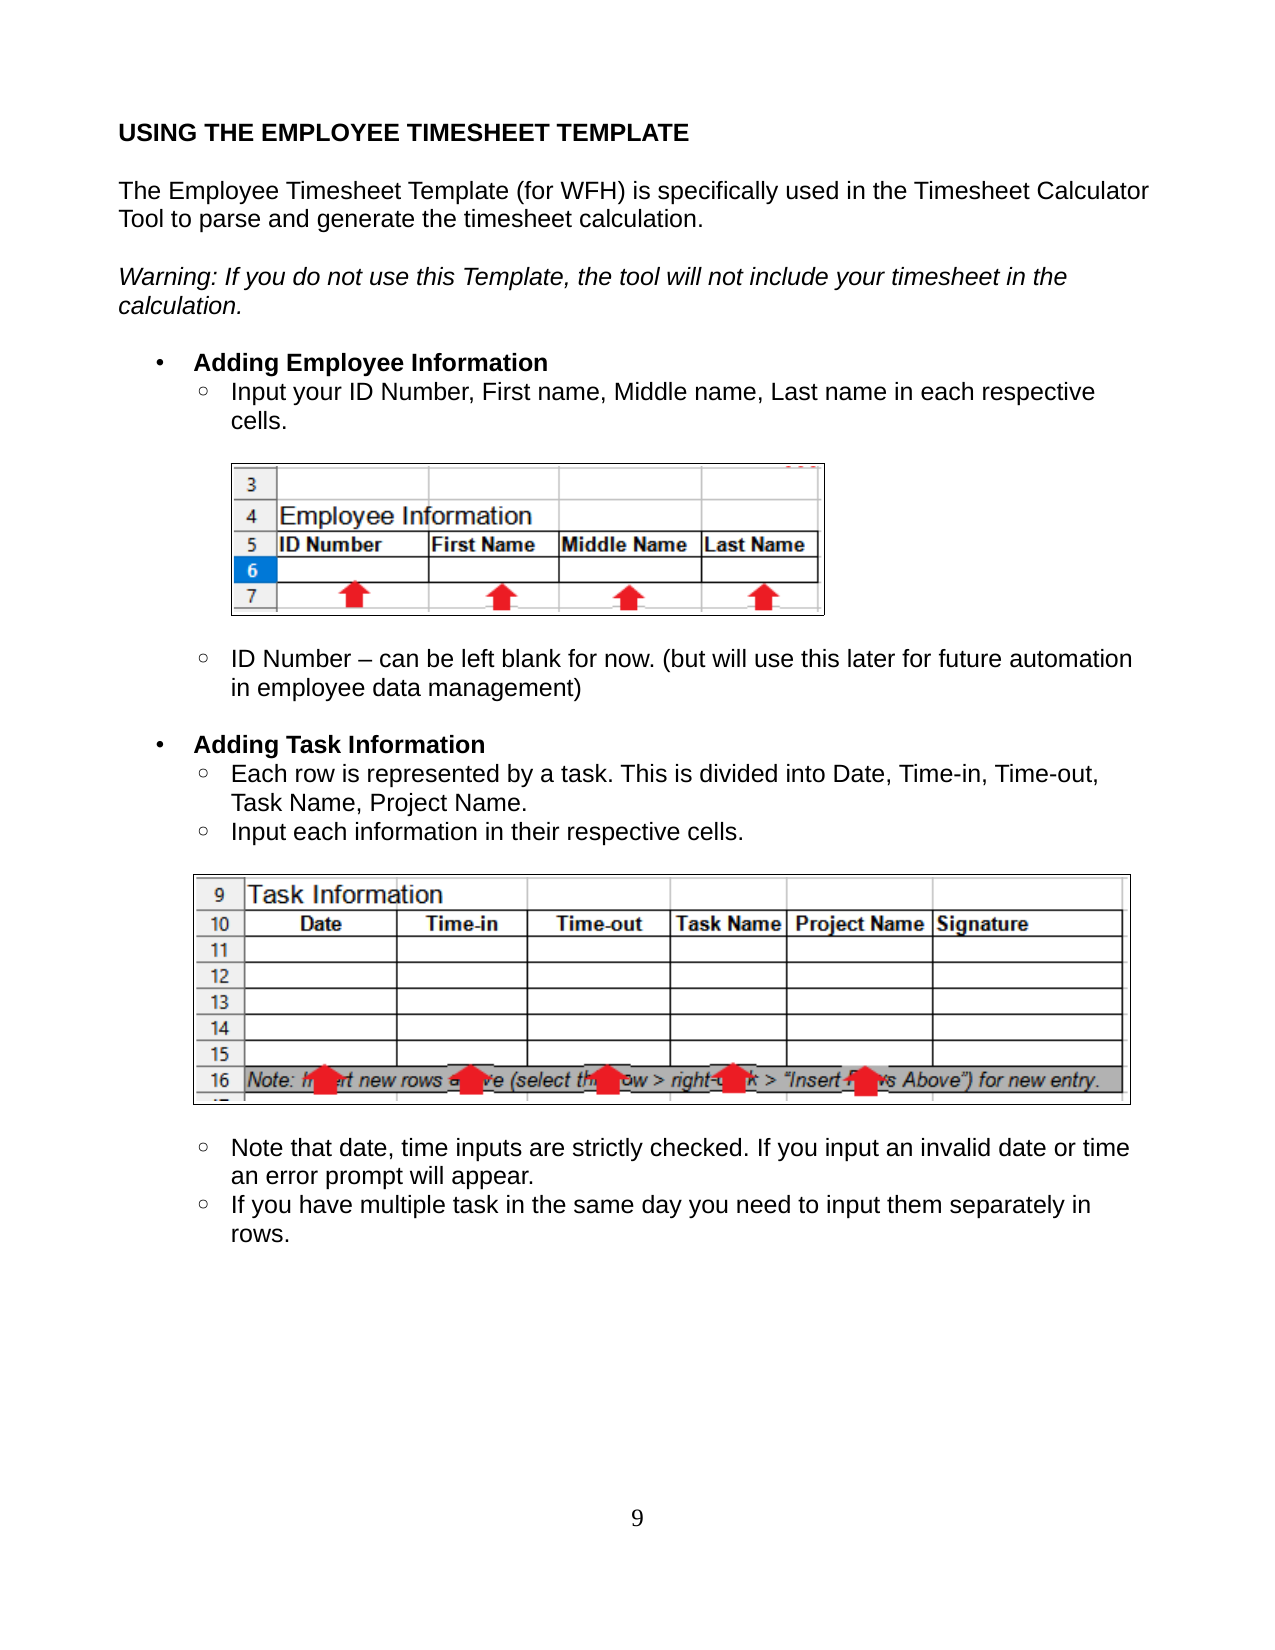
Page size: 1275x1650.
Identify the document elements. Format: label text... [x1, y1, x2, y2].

picture [196, 877, 1128, 1101]
list Input each information in their respective cells. [193, 816, 1157, 845]
text The Employee Timesheet Template (for WFH) is specifically used in the Timesheet Calculator Tool to parse and generate the timesheet calculation. [118, 176, 1157, 233]
text Warning: If you do not use this Template, the tool will not include your timesheet in the calculation. [118, 262, 1157, 319]
text USING THE EMPLOYEE TIMESHEET TEMPLATE [118, 118, 1157, 147]
picture [233, 466, 822, 612]
list Input your ID Number, First name, Middle name, Last name in each respective cells. [193, 377, 1157, 434]
list Each row is represented by a task. This is divided into Date, Time-in, Time-out, Task Name, Project Name. [193, 759, 1157, 816]
list ID Number – can be left blank for now. (but will use this later for future automation in employee data management) [193, 644, 1157, 701]
list If you have multiple task in the same day you need to input them separately in rows. [193, 1190, 1157, 1248]
list Adding Task Information [156, 730, 1157, 759]
list Note that date, time inputs are strictly checked. If you input an invalid date or time an error prompt will appear. [193, 1132, 1157, 1190]
list Adding Employee Information [156, 348, 1157, 377]
